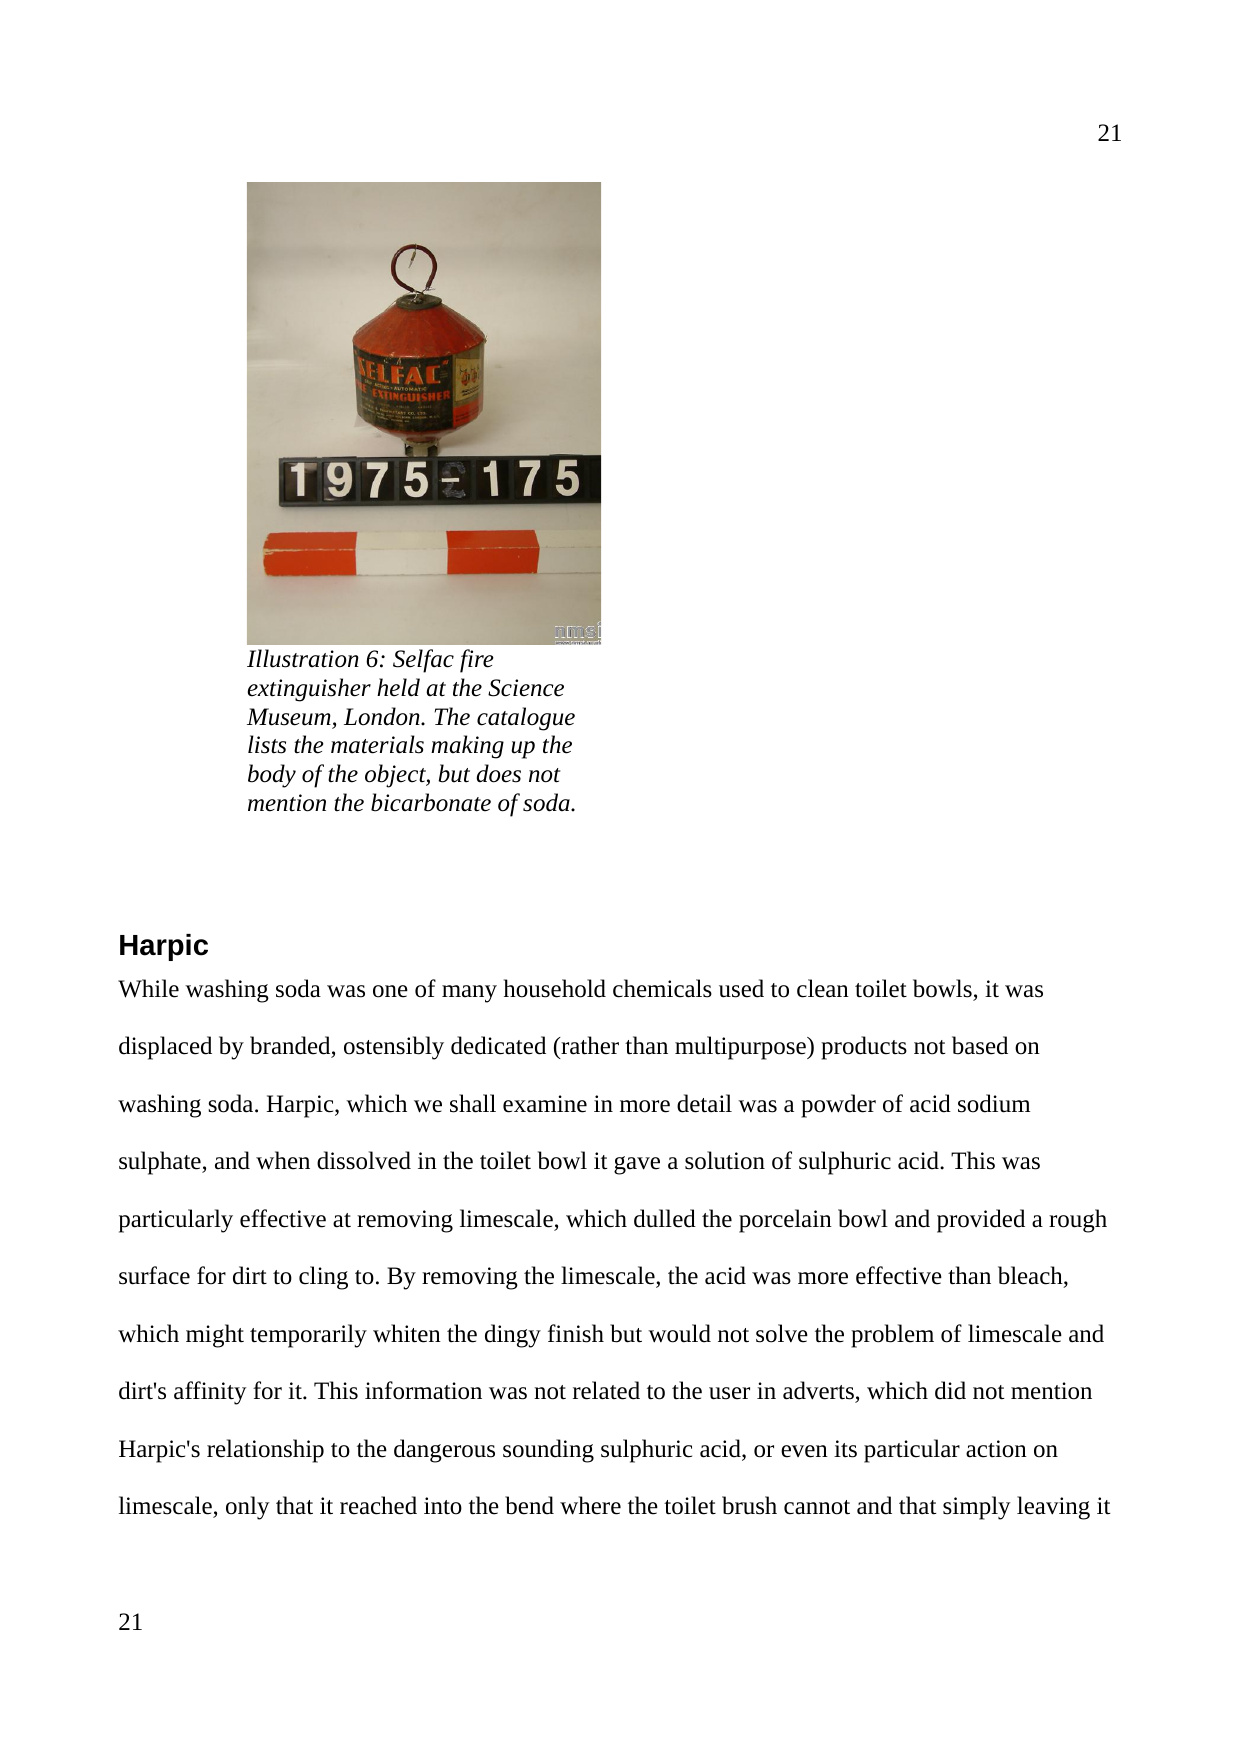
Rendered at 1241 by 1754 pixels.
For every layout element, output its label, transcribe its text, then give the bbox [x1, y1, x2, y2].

picture [246, 182, 602, 645]
text While washing soda was one of many household chemicals used to clean toilet bowls, it was displaced by branded, ostensibly dedicated (rather than multipurpose) products not based on washing soda. Harpic, which we shall examine in more detail was a powder of acid sodium sulphate, and when dissolved in the toilet bowl it gave a solution of sulphuric acid. This was particularly effective at removing limescale, which dulled the porcelain bowl and provided a rough surface for dirt to cling to. By removing the limescale, the acid was more effective than bleach, which might temporarily whiten the dingy finish but would not solve the problem of limescale and dirt's affinity for it. This information was not related to the user in adverts, which did not mention Harpic's relationship to the dangerous sounding sulphuric acid, or even its particular action on limescale, only that it reached into the bend where the toilet brush cannot and that simply leaving it [118, 974, 1122, 1520]
text Illustration 6: Selfac fire extinguisher held at the Science Museum, London. The catalogue lists the materials making up the body of the object, but does not mention the bicarbonate of soda. [247, 645, 601, 817]
subtitle Harpic [118, 928, 1122, 961]
